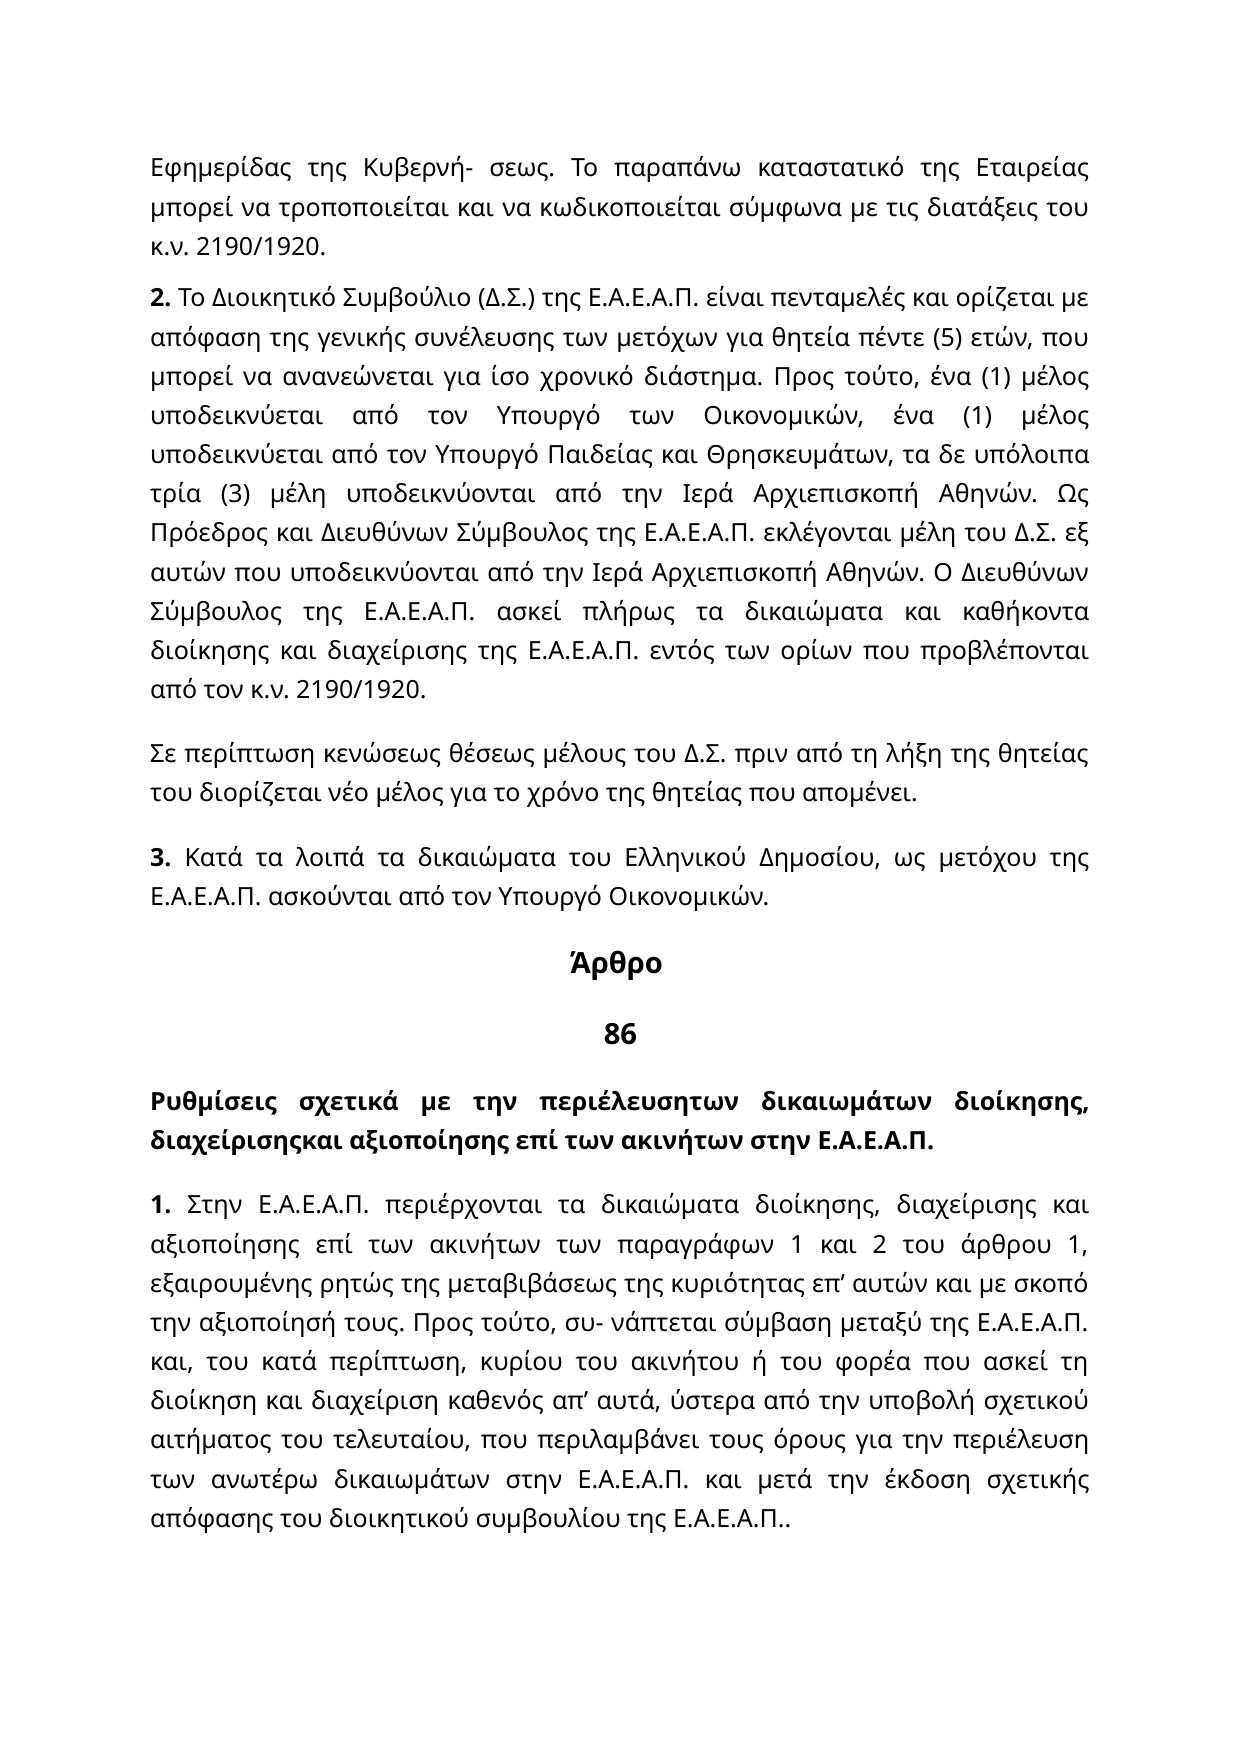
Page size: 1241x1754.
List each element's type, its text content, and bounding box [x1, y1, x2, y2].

subtitle Άρθρο [150, 942, 1090, 982]
text Σε περίπτωση κενώσεως θέσεως μέλους του Δ.Σ. πριν από τη λήξη της θητείας του διορίζεται νέο μέλος για το χρόνο της θητείας που απομένει. [150, 736, 1090, 809]
text 1. Στην Ε.Α.Ε.Α.Π. περιέρχονται τα δικαιώματα διοίκησης, διαχείρισης και αξιοποίησης επί των ακινήτων των παραγράφων 1 και 2 του άρθρου 1, εξαιρουμένης ρητώς της μεταβιβάσεως της κυριότητας επ’ αυτών και με σκοπό την αξιοποίησή τους. Προς τούτο, συ- νάπτεται σύμβαση μεταξύ της Ε.Α.Ε.Α.Π. και, του κατά περίπτωση, κυρίου του ακινήτου ή του φορέα που ασκεί τη διοίκηση και διαχείριση καθενός απ’ αυτά, ύστερα από την υποβολή σχετικού αιτήματος του τελευταίου, που περιλαμβάνει τους όρους για την περιέλευση των ανωτέρω δικαιωμάτων στην Ε.Α.Ε.Α.Π. και μετά την έκδοση σχετικής απόφασης του διοικητικού συμβουλίου της Ε.Α.Ε.Α.Π.. [150, 1187, 1090, 1534]
text 3. Κατά τα λοιπά τα δικαιώματα του Ελληνικού Δημοσίου, ως μετόχου της Ε.Α.Ε.Α.Π. ασκούνται από τον Υπουργό Οικονομικών. [150, 839, 1090, 912]
text 2. Το Διοικητικό Συμβούλιο (Δ.Σ.) της Ε.Α.Ε.Α.Π. είναι πενταμελές και ορίζεται με απόφαση της γενικής συνέλευσης των μετόχων για θητεία πέντε (5) ετών, που μπορεί να ανανεώνεται για ίσο χρονικό διάστημα. Προς τούτο, ένα (1) μέλος υποδεικνύεται από τον Υπουργό των Οικονομικών, ένα (1) μέλος υποδεικνύεται από τον Υπουργό Παιδείας και Θρησκευμάτων, τα δε υπόλοιπα τρία (3) μέλη υποδεικνύονται από την Ιερά Αρχιεπισκοπή Αθηνών. Ως Πρόεδρος και Διευθύνων Σύμβουλος της Ε.Α.Ε.Α.Π. εκλέγονται μέλη του Δ.Σ. εξ αυτών που υποδεικνύονται από την Ιερά Αρχιεπισκοπή Αθηνών. Ο Διευθύνων Σύμβουλος της Ε.Α.Ε.Α.Π. ασκεί πλήρως τα δικαιώματα και καθήκοντα διοίκησης και διαχείρισης της Ε.Α.Ε.Α.Π. εντός των ορίων που προβλέπονται από τον κ.ν. 2190/1920. [150, 280, 1090, 706]
text Ρυθμίσεις σχετικά με την περιέλευσητων δικαιωμάτων διοίκησης, διαχείρισηςκαι αξιοποίησης επί των ακινήτων στην Ε.Α.Ε.Α.Π. [150, 1084, 1090, 1157]
text Εφημερίδας της Κυβερνή- σεως. Το παραπάνω καταστατικό της Εταιρείας μπορεί να τροποποιείται και να κωδικοποιείται σύμφωνα με τις διατάξεις του κ.ν. 2190/1920. [150, 150, 1090, 262]
subtitle 86 [150, 1013, 1090, 1053]
